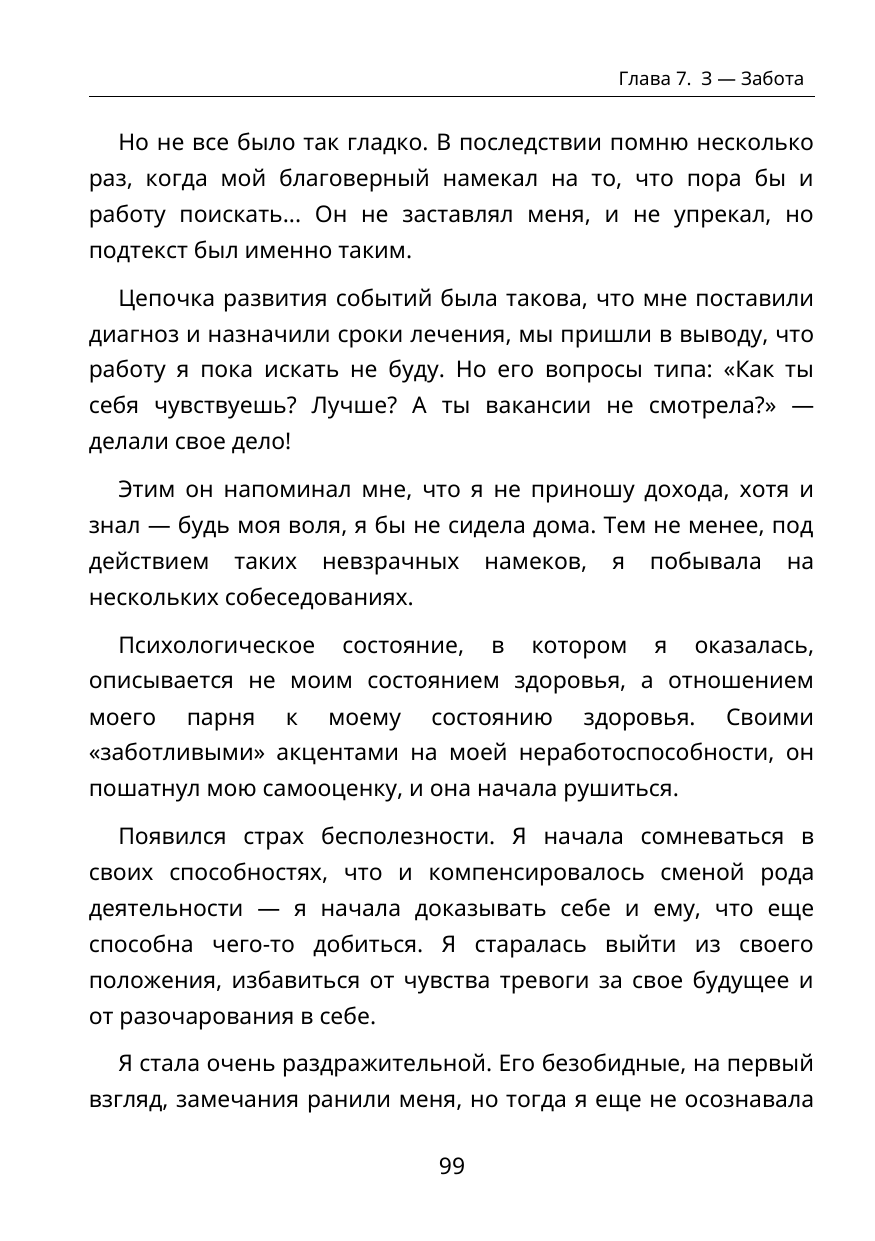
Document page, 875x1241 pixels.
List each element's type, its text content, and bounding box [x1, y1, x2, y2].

text Появился страх бесполезности. Я начала сомневаться в своих способностях, что и компенсировалось сменой рода деятельности — я начала доказывать себе и ему, что еще способна чего-то добиться. Я старалась выйти из своего положения, избавиться от чувства тревоги за свое будущее и от разочарования в себе. [88, 820, 815, 1031]
text Но не все было так гладко. В последствии помню несколько раз, когда мой благоверный намекал на то, что пора бы и работу поискать... Он не заставлял меня, и не упрекал, но подтекст был именно таким. [88, 126, 815, 265]
text Этим он напоминал мне, что я не приношу дохода, хотя и знал — будь моя воля, я бы не сидела дома. Тем не менее, под действием таких невзрачных намеков, я побывала на нескольких собеседованиях. [88, 473, 815, 612]
text Цепочка развития событий была такова, что мне поставили диагноз и назначили сроки лечения, мы пришли в выводу, что работу я пока искать не буду. Но его вопросы типа: «Как ты себя чувствуешь? Лучше? А ты вакансии не смотрела?» — делали свое дело! [88, 282, 815, 457]
text Я стала очень раздражительной. Его безобидные, на первый взгляд, замечания ранили меня, но тогда я еще не осознавала [88, 1047, 815, 1114]
text Психологическое состояние, в котором я оказалась, описывается не моим состоянием здоровья, а отношением моего парня к моему состоянию здоровья. Своими «заботливыми» акцентами на моей неработоспособности, он пошатнул мою самооценку, и она начала рушиться. [88, 628, 815, 803]
